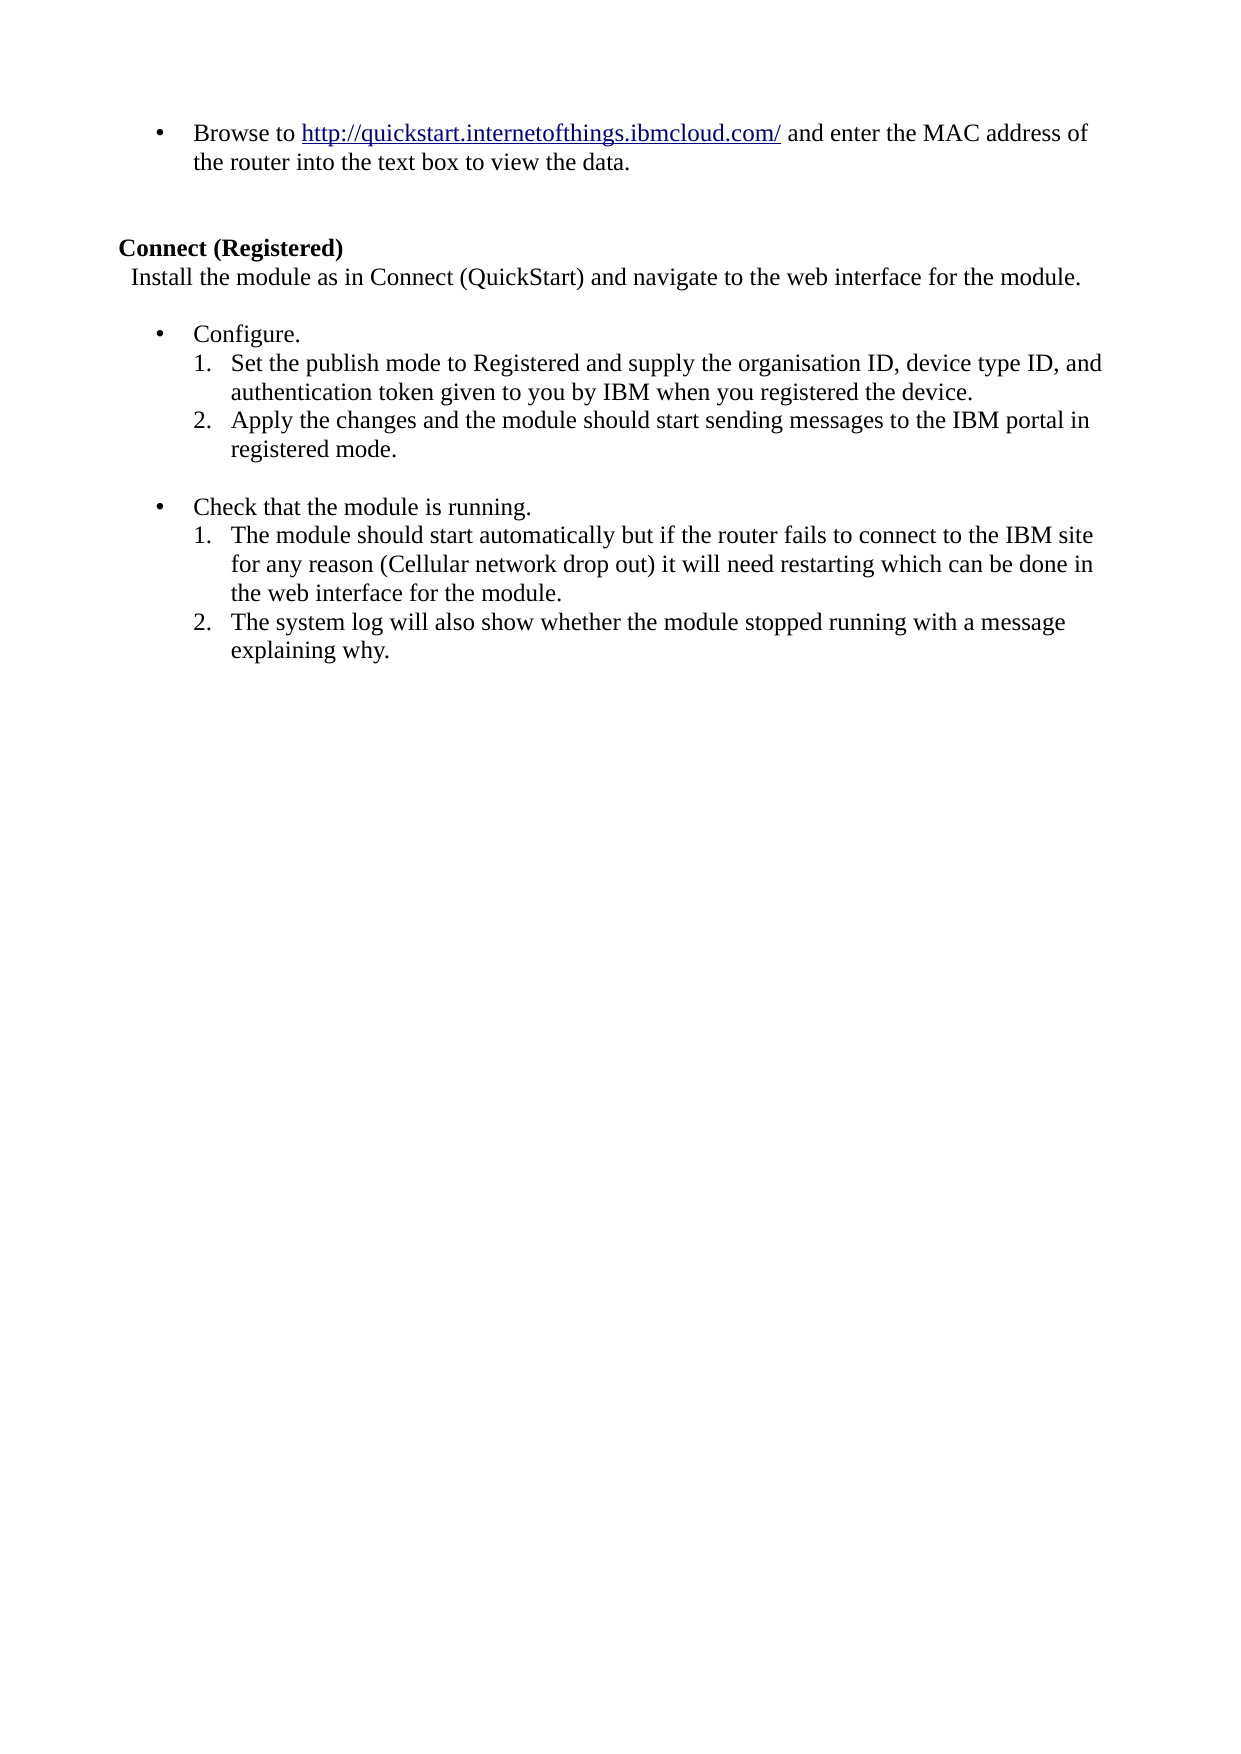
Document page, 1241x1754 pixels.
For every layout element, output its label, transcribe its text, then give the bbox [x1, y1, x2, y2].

list Set the publish mode to Registered and supply the organisation ID, device type ID, and authentication token given to you by IBM when you registered the device. [193, 348, 1122, 406]
text Connect (Registered) [118, 233, 1122, 262]
list Check that the module is running. [156, 492, 1122, 521]
list Browse to http://quickstart.internetofthings.ibmcloud.com/ and enter the MAC address of the router into the text box to view the data. [156, 118, 1122, 176]
list Configure. [156, 319, 1122, 348]
text Install the module as in Connect (QuickStart) and navigate to the web interface for the module. [118, 262, 1122, 291]
list Apply the changes and the module should start sending messages to the IBM portal in registered mode. [193, 406, 1122, 463]
list The module should start automatically but if the router fails to connect to the IBM site for any reason (Cellular network drop out) it will need restarting which can be done in the web interface for the module. [193, 521, 1122, 607]
list The system log will also show whether the module stopped running with a message explaining why. [193, 607, 1122, 664]
